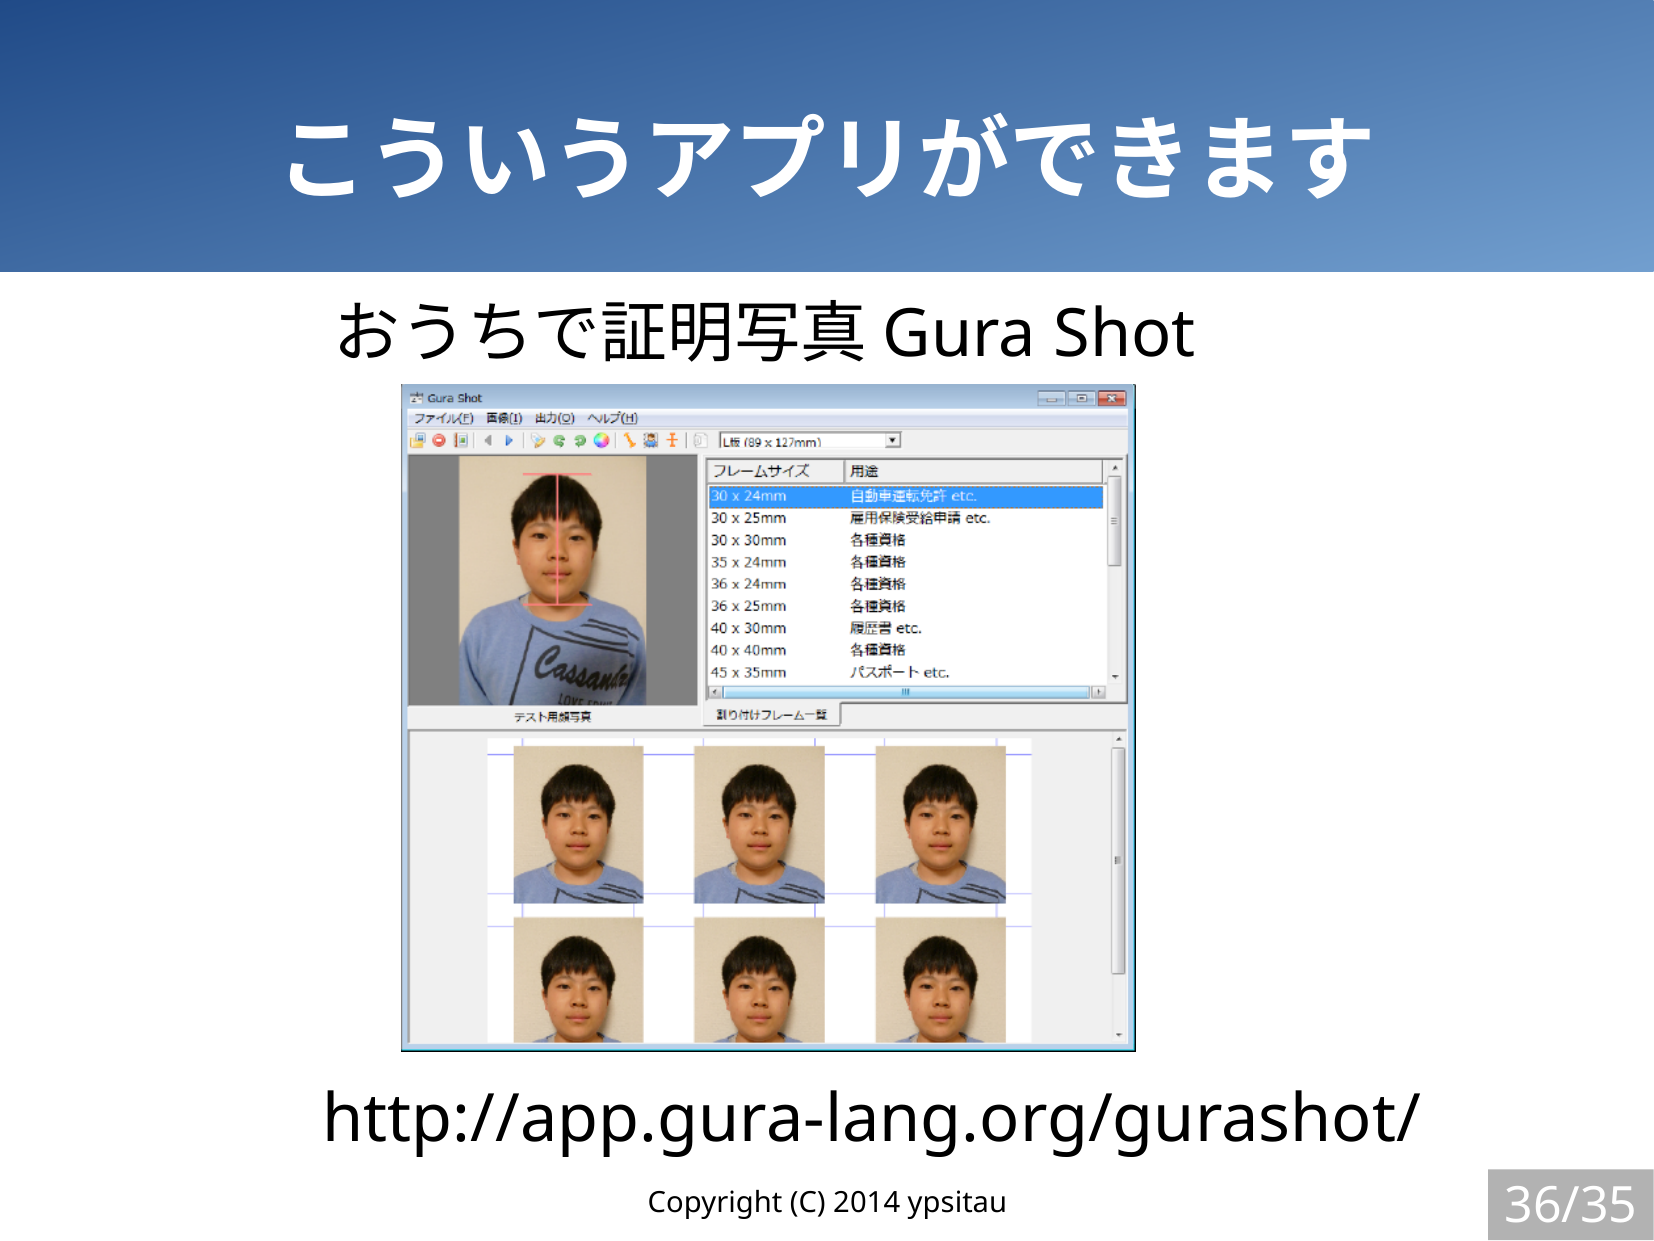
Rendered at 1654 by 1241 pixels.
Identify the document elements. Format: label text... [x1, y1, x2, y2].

picture [401, 388, 1136, 1052]
title こういうアプリができます [82, 49, 1571, 257]
text_box http://app.gura-lang.org/gurashot/ [307, 1062, 1371, 1167]
text_box おうちで証明写真 Gura Shot [318, 271, 1200, 388]
